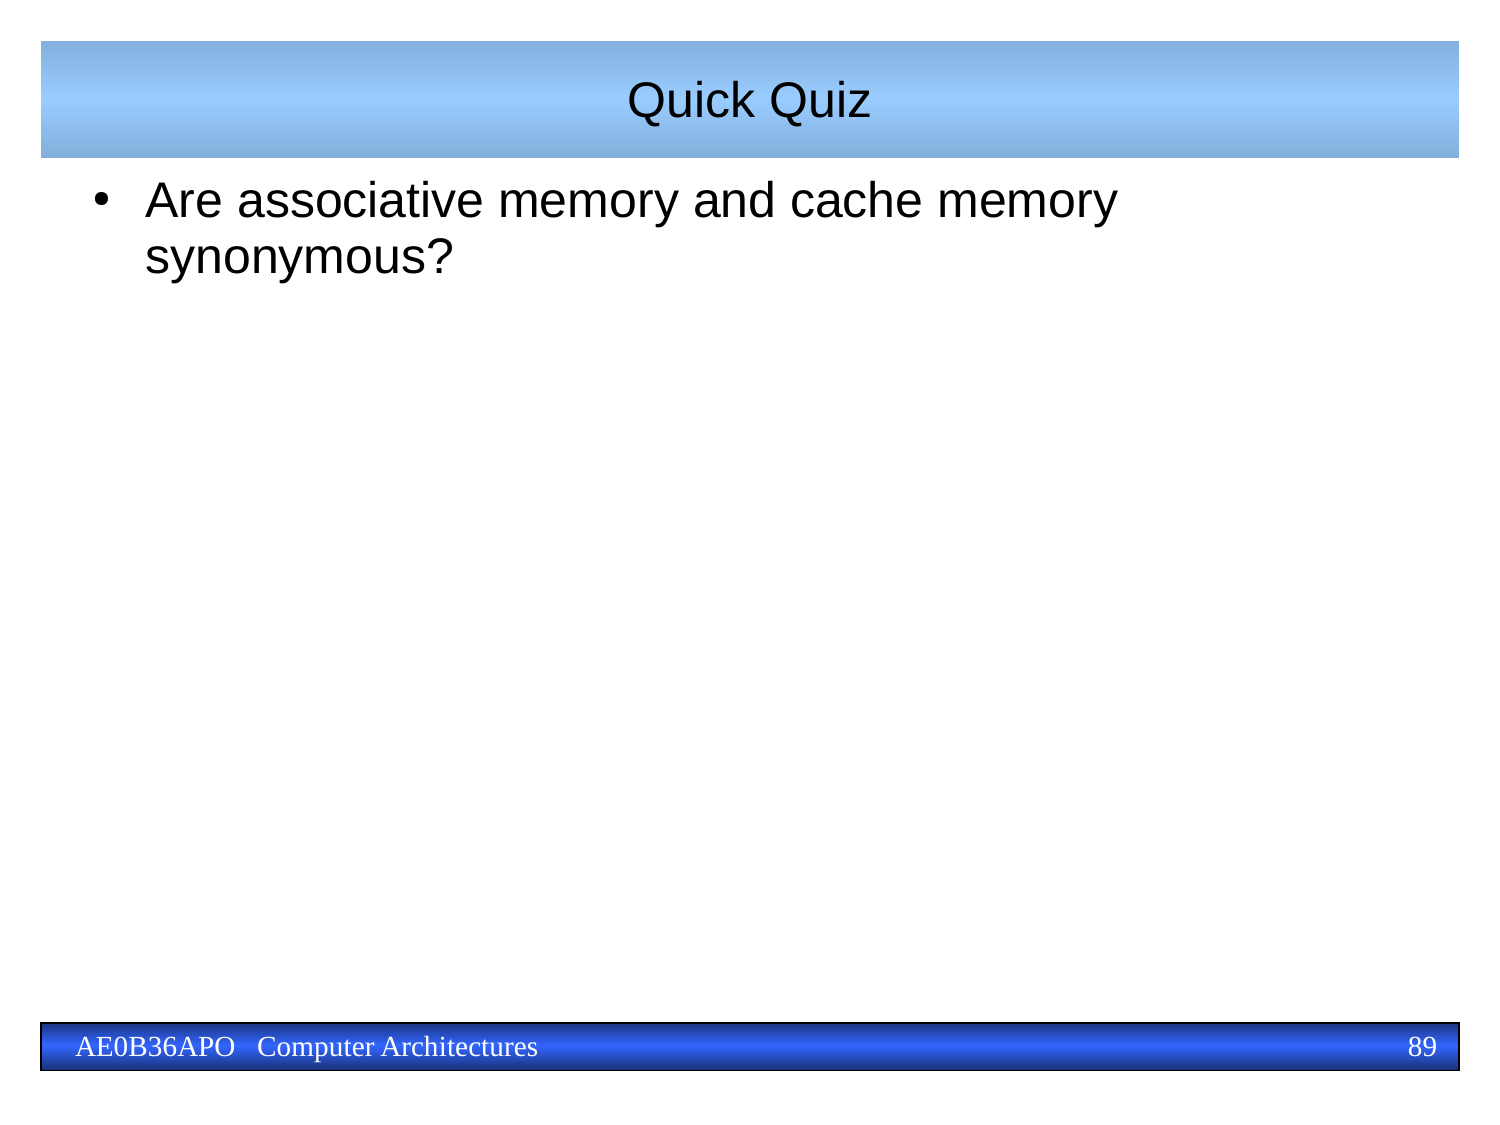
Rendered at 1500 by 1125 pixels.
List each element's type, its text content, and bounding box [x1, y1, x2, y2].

list Are associative memory and cache memory synonymous? [75, 172, 1426, 916]
title Quick Quiz [41, 41, 1459, 158]
